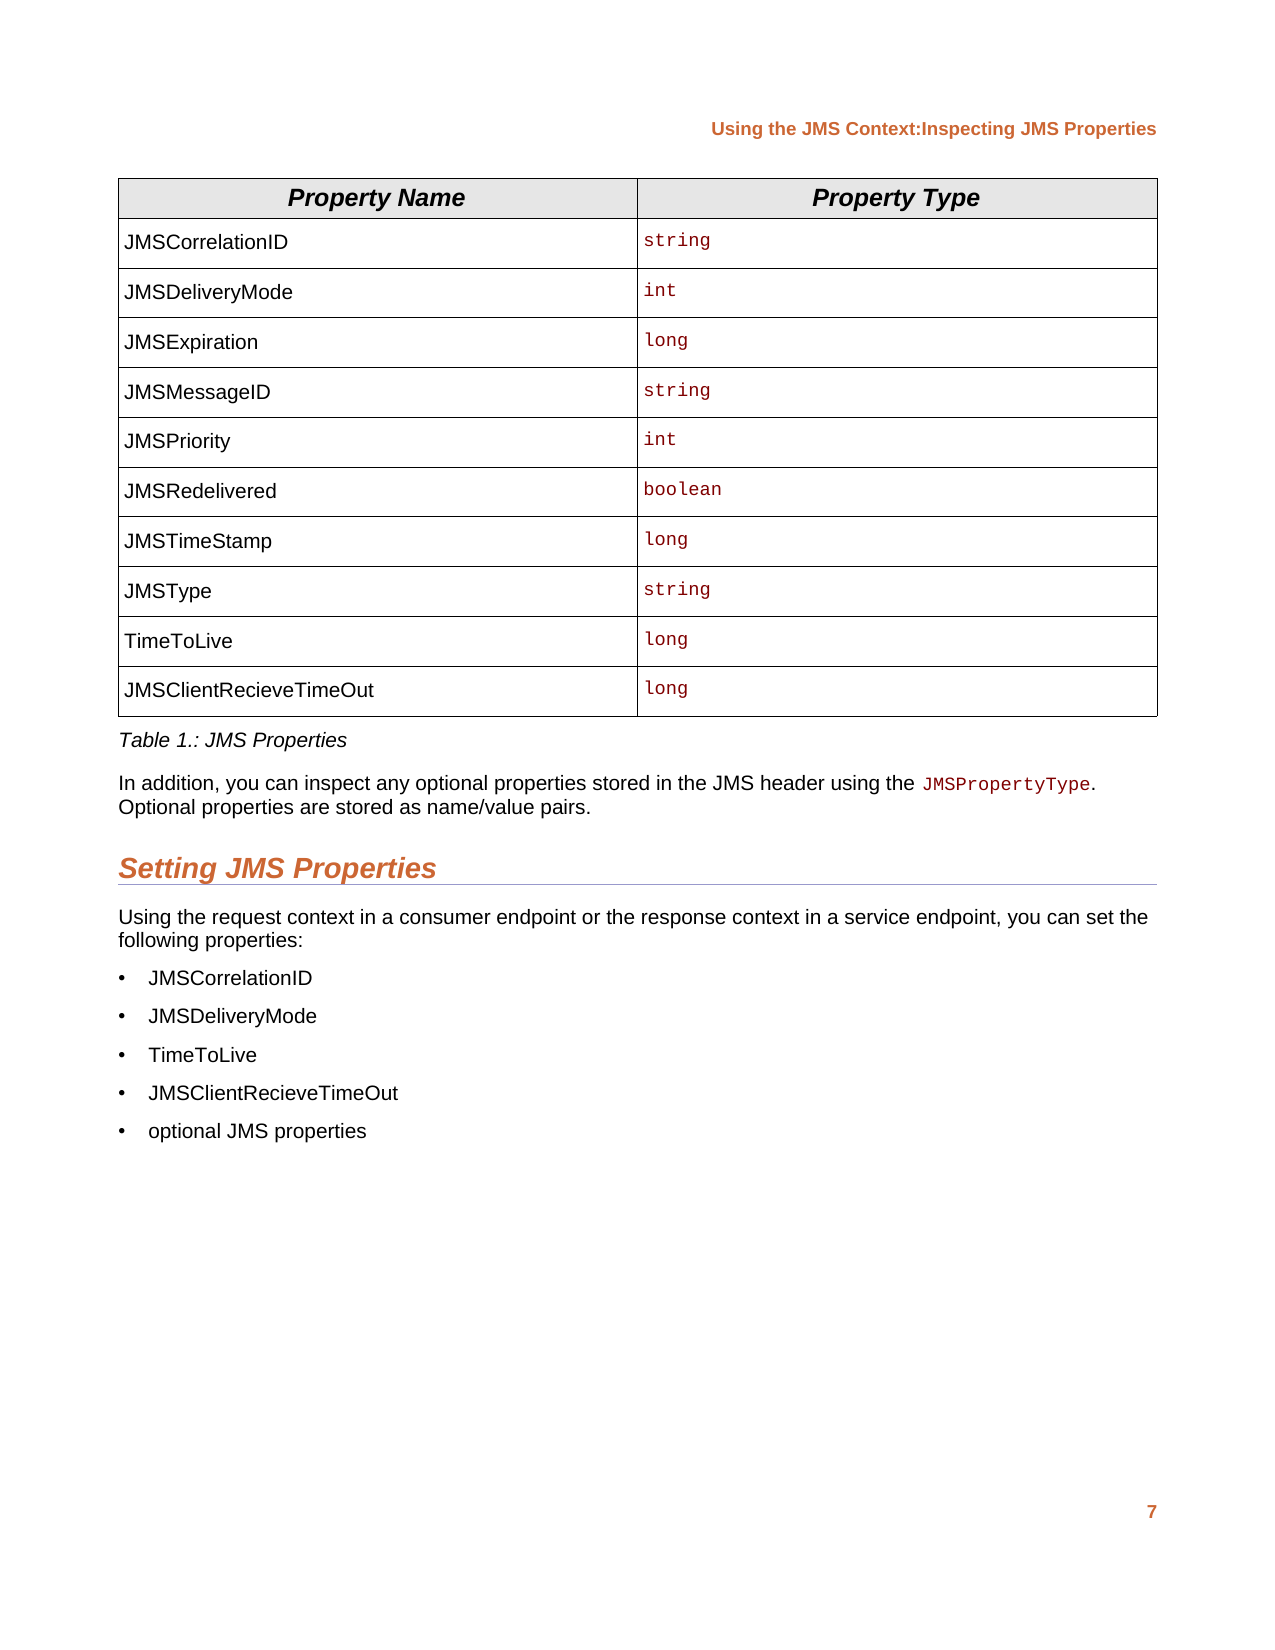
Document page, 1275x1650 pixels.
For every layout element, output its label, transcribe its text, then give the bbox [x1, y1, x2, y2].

text Using the request context in a consumer endpoint or the response context in a service endpoint, you can set the following properties: [118, 905, 1157, 952]
list JMSClientRecieveTimeOut [118, 1082, 1157, 1105]
table_cell JMSPriority [119, 418, 637, 467]
table_cell string [638, 219, 1157, 267]
list JMSDeliveryMode [118, 1005, 1157, 1028]
table_cell string [638, 567, 1157, 616]
table_cell long [638, 318, 1157, 367]
table_cell JMSExpiration [119, 318, 637, 367]
table_cell JMSCorrelationID [119, 219, 637, 267]
table_cell string [638, 368, 1157, 417]
text In addition, you can inspect any optional properties stored in the JMS header using the JMSPropertyType. Optional properties are stored as name/value pairs. [118, 771, 1157, 819]
table_cell long [638, 667, 1157, 716]
table_cell int [638, 418, 1157, 467]
table_cell long [638, 517, 1157, 566]
table_header Property Name [119, 179, 637, 218]
list TimeToLive [118, 1043, 1157, 1067]
text Table 1.: JMS Properties [118, 728, 1157, 751]
table_cell boolean [638, 468, 1157, 516]
table_cell JMSType [119, 567, 637, 616]
table_header Property Type [638, 179, 1157, 218]
subtitle Setting JMS Properties [118, 852, 1157, 884]
list optional JMS properties [118, 1120, 1157, 1143]
table_cell JMSRedelivered [119, 468, 637, 516]
table_cell int [638, 269, 1157, 317]
table_cell JMSMessageID [119, 368, 637, 417]
list JMSCorrelationID [118, 967, 1157, 990]
table_cell JMSTimeStamp [119, 517, 637, 566]
table_cell TimeToLive [119, 617, 637, 666]
table_cell JMSClientRecieveTimeOut [119, 667, 637, 716]
table_cell JMSDeliveryMode [119, 269, 637, 317]
table_cell long [638, 617, 1157, 666]
